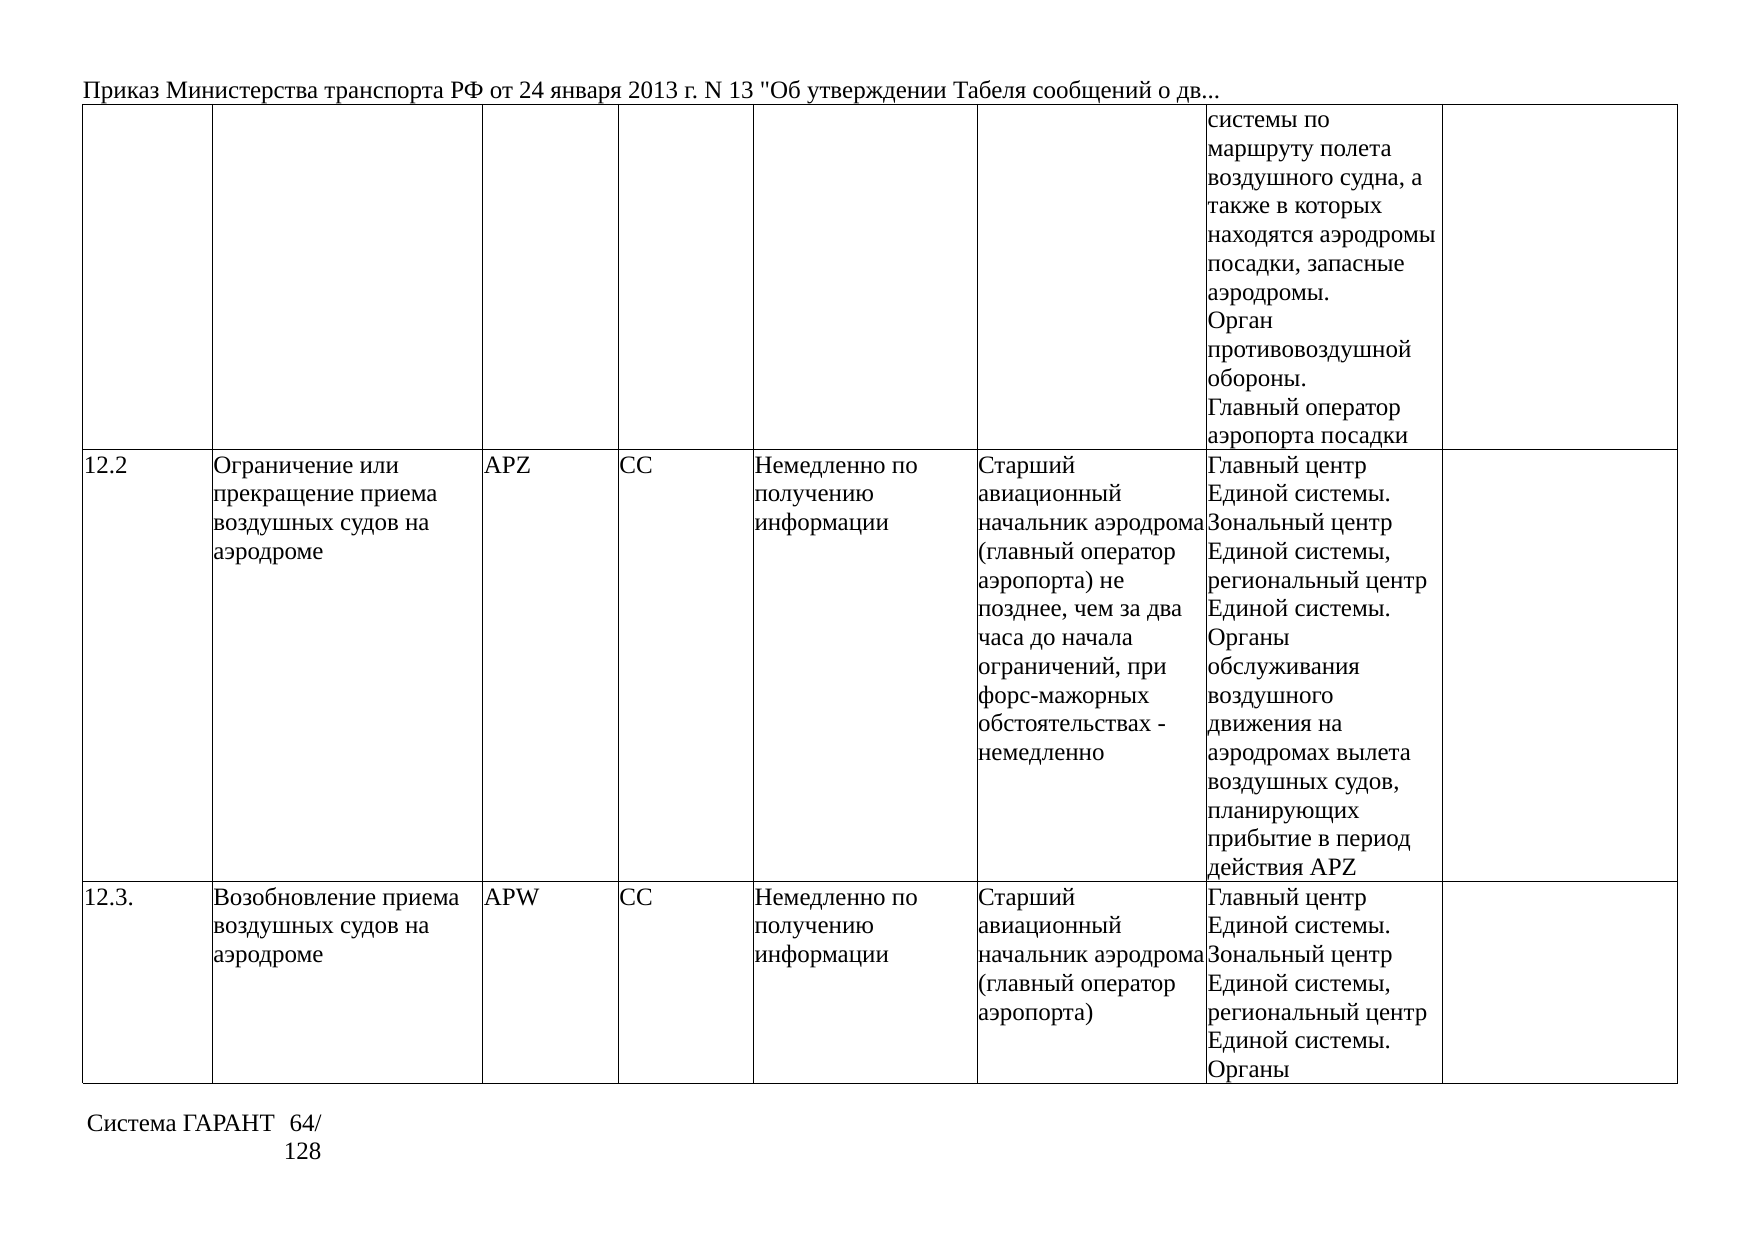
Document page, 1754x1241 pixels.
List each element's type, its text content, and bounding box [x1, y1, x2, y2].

table_cell [213, 105, 482, 449]
table_cell системы по маршруту полета воздушного судна, а также в которых находятся аэродромы посадки, запасные аэродромы. Орган противовоздушной обороны. Главный оператор аэропорта посадки [1207, 105, 1442, 449]
table_cell [619, 105, 753, 449]
table_cell Главный центр Единой системы. Зональный центр Единой системы, региональный центр Единой системы. Органы [1207, 882, 1442, 1083]
table_cell APZ [483, 450, 618, 881]
table_cell Ограничение или прекращение приема воздушных судов на аэродроме [213, 450, 482, 881]
table_cell [483, 105, 618, 449]
table_cell Старший авиационный начальник аэродрома (главный оператор аэропорта) [978, 882, 1206, 1083]
table_cell 12.2 [83, 450, 212, 881]
table_cell СС [619, 450, 753, 881]
table_cell [978, 105, 1206, 449]
table_cell Возобновление приема воздушных судов на аэродроме [213, 882, 482, 1083]
table_cell Немедленно по получению информации [754, 450, 977, 881]
table_cell [754, 105, 977, 449]
table_cell Немедленно по получению информации [754, 882, 977, 1083]
table_cell 12.3. [83, 882, 212, 1083]
table_cell Главный центр Единой системы. Зональный центр Единой системы, региональный центр Единой системы. Органы обслуживания воздушного движения на аэродромах вылета воздушных судов, планирующих прибытие в период действия APZ [1207, 450, 1442, 881]
table_cell СС [619, 882, 753, 1083]
table_cell [1443, 105, 1677, 449]
table_cell Старший авиационный начальник аэродрома (главный оператор аэропорта) не позднее, чем за два часа до начала ограничений, при форс-мажорных обстоятельствах - немедленно [978, 450, 1206, 881]
table_cell APW [483, 882, 618, 1083]
table_cell [1443, 882, 1677, 1083]
table_cell [83, 105, 212, 449]
table_cell [1443, 450, 1677, 881]
